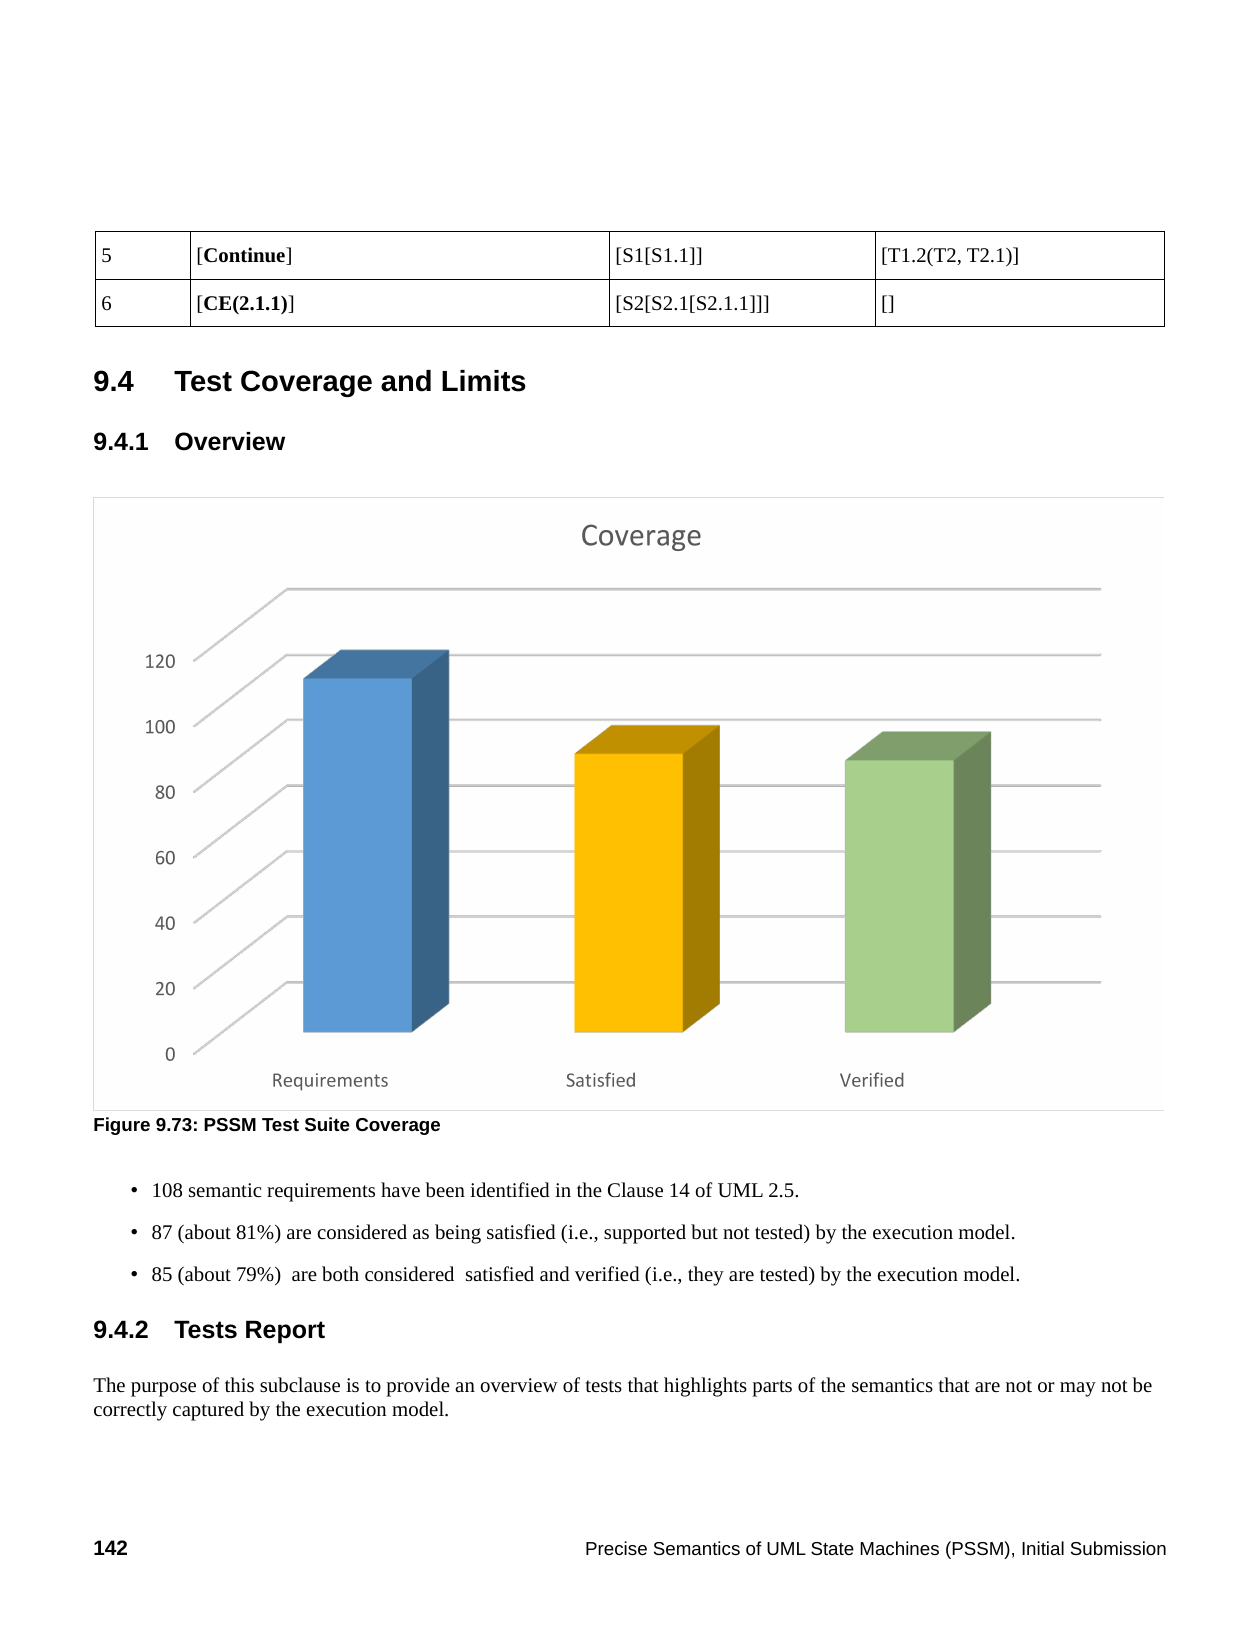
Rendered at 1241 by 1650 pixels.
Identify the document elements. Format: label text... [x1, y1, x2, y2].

table_cell [S2[S2.1[S2.1.1]]] [610, 280, 875, 326]
subtitle Tests Report [93, 1315, 1164, 1344]
table_cell [Continue] [191, 232, 609, 279]
text The purpose of this subclause is to provide an overview of tests that highlights parts of the semantics that are not or may not be correctly captured by the execution model. [93, 1373, 1164, 1421]
list 108 semantic requirements have been identified in the Clause 14 of UML 2.5. [131, 1177, 1164, 1202]
list 85 (about 79%) are both considered satisfied and verified (i.e., they are tested) by the execution model. [131, 1261, 1164, 1286]
table_cell [CE(2.1.1)] [191, 280, 609, 326]
table_cell [T1.2(T2, T2.1)] [876, 232, 1164, 279]
picture [93, 497, 1164, 1111]
table_cell [] [876, 280, 1164, 326]
subtitle Test Coverage and Limits [93, 362, 1164, 397]
table_cell 6 [96, 280, 190, 326]
table_cell [S1[S1.1]] [610, 232, 875, 279]
subtitle Overview [93, 427, 1164, 456]
text Figure 9.73: PSSM Test Suite Coverage [93, 1111, 1164, 1135]
list 87 (about 81%) are considered as being satisfied (i.e., supported but not tested) by the execution model. [131, 1219, 1164, 1244]
table_cell 5 [96, 232, 190, 279]
